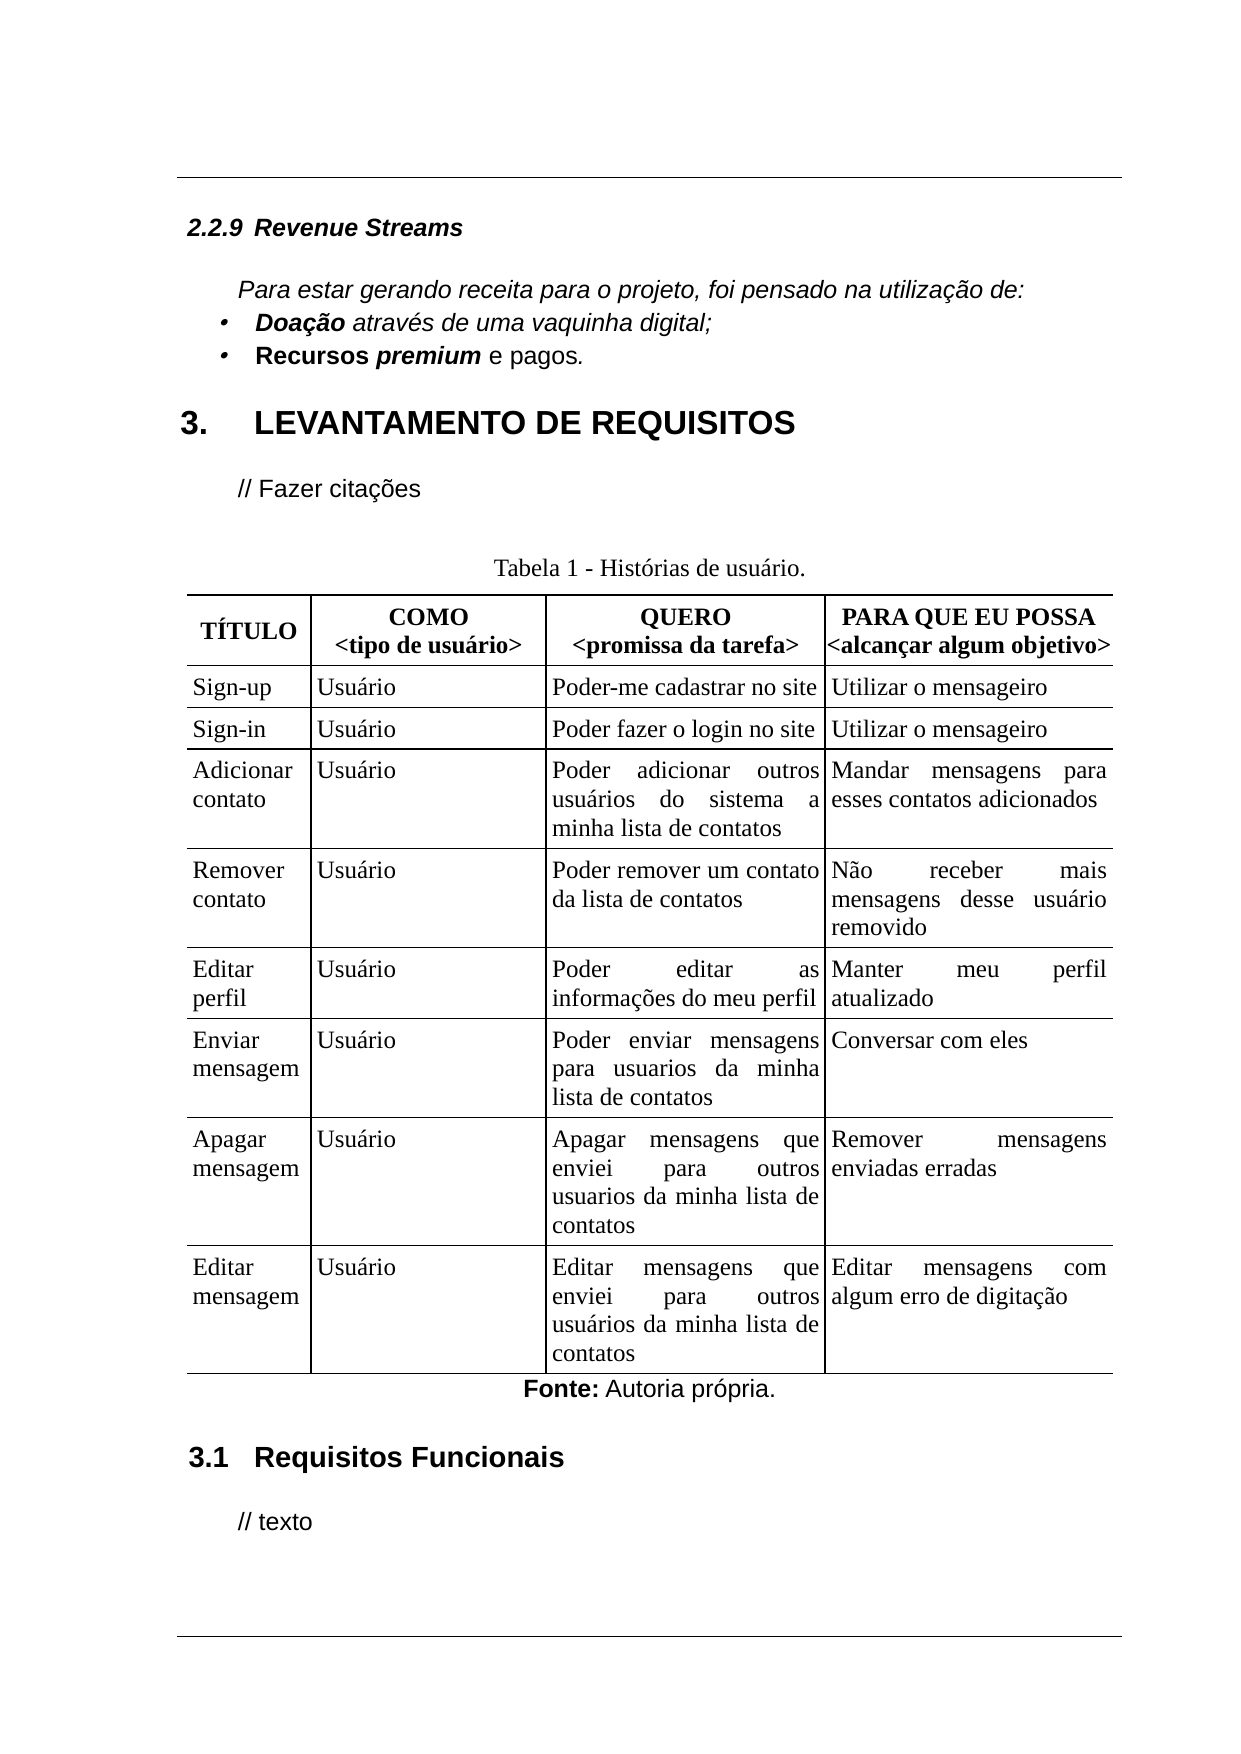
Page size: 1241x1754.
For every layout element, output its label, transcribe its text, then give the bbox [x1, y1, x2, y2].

table_cell Enviar mensagem [187, 1019, 310, 1117]
table_cell Usuário [312, 750, 545, 848]
table_cell Poder editar as informações do meu perfil [547, 948, 824, 1017]
table_header TÍTULO [187, 596, 310, 665]
table_cell Apagar mensagens que enviei para outros usuarios da minha lista de contatos [547, 1118, 824, 1245]
table_header COMO <tipo de usuário> [312, 596, 545, 665]
table_cell Remover contato [187, 849, 310, 947]
text Fonte: Autoria própria. [180, 1374, 1119, 1403]
text // texto [180, 1507, 1119, 1536]
table_cell Editar mensagem [187, 1246, 310, 1373]
table_cell Usuário [312, 1019, 545, 1117]
table_cell Remover mensagens enviadas erradas [826, 1118, 1112, 1245]
table_cell Sign-up [187, 666, 310, 707]
table_cell Não receber mais mensagens desse usuário removido [826, 849, 1112, 947]
table_cell Sign-in [187, 708, 310, 748]
table_cell Usuário [312, 948, 545, 1017]
subtitle Revenue Streams [180, 213, 1119, 242]
subtitle Requisitos Funcionais [180, 1440, 1119, 1474]
table_cell Utilizar o mensageiro [826, 666, 1112, 707]
list Recursos premium e pagos. [218, 341, 1119, 370]
table_cell Editar mensagens com algum erro de digitação [826, 1246, 1112, 1373]
list Doação através de uma vaquinha digital; [218, 308, 1119, 337]
table_cell Editar perfil [187, 948, 310, 1017]
table_cell Manter meu perfil atualizado [826, 948, 1112, 1017]
table_cell Mandar mensagens para esses contatos adicionados [826, 750, 1112, 848]
table_cell Usuário [312, 849, 545, 947]
table_cell Poder fazer o login no site [547, 708, 824, 748]
text // Fazer citações [180, 474, 1119, 503]
table_cell Usuário [312, 1118, 545, 1245]
table_header QUERO <promissa da tarefa> [547, 596, 824, 665]
table_cell Usuário [312, 708, 545, 748]
table_cell Apagar mensagem [187, 1118, 310, 1245]
table_header PARA QUE EU POSSA <alcançar algum objetivo> [826, 596, 1112, 665]
table_cell Poder remover um contato da lista de contatos [547, 849, 824, 947]
text Tabela 1 - Histórias de usuário. [180, 553, 1119, 582]
table_cell Adicionar contato [187, 750, 310, 848]
table_cell Usuário [312, 666, 545, 707]
table_cell Usuário [312, 1246, 545, 1373]
text Para estar gerando receita para o projeto, foi pensado na utilização de: [180, 275, 1119, 304]
table_cell Conversar com eles [826, 1019, 1112, 1117]
subtitle Levantamento de Requisitos [180, 403, 1119, 441]
table_cell Editar mensagens que enviei para outros usuários da minha lista de contatos [547, 1246, 824, 1373]
table_cell Poder adicionar outros usuários do sistema a minha lista de contatos [547, 750, 824, 848]
table_cell Utilizar o mensageiro [826, 708, 1112, 748]
table_cell Poder enviar mensagens para usuarios da minha lista de contatos [547, 1019, 824, 1117]
table_cell Poder-me cadastrar no site [547, 666, 824, 707]
